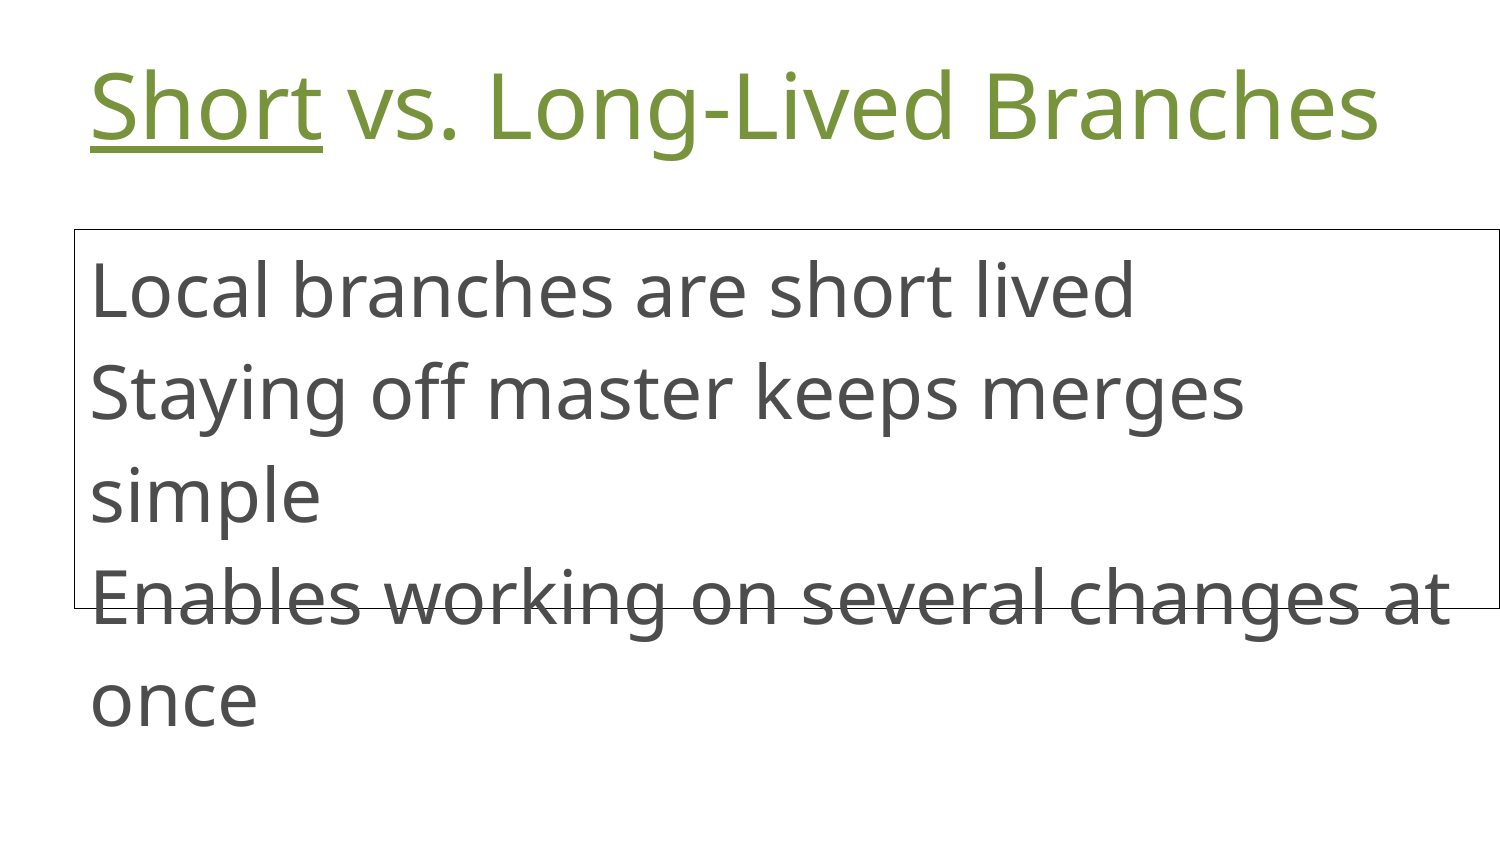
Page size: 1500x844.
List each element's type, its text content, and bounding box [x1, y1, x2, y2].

text_box Local branches are short lived Staying off master keeps merges simple Enables working on several changes at once [74, 229, 1500, 609]
title Short vs. Long-Lived Branches [75, 33, 1425, 175]
